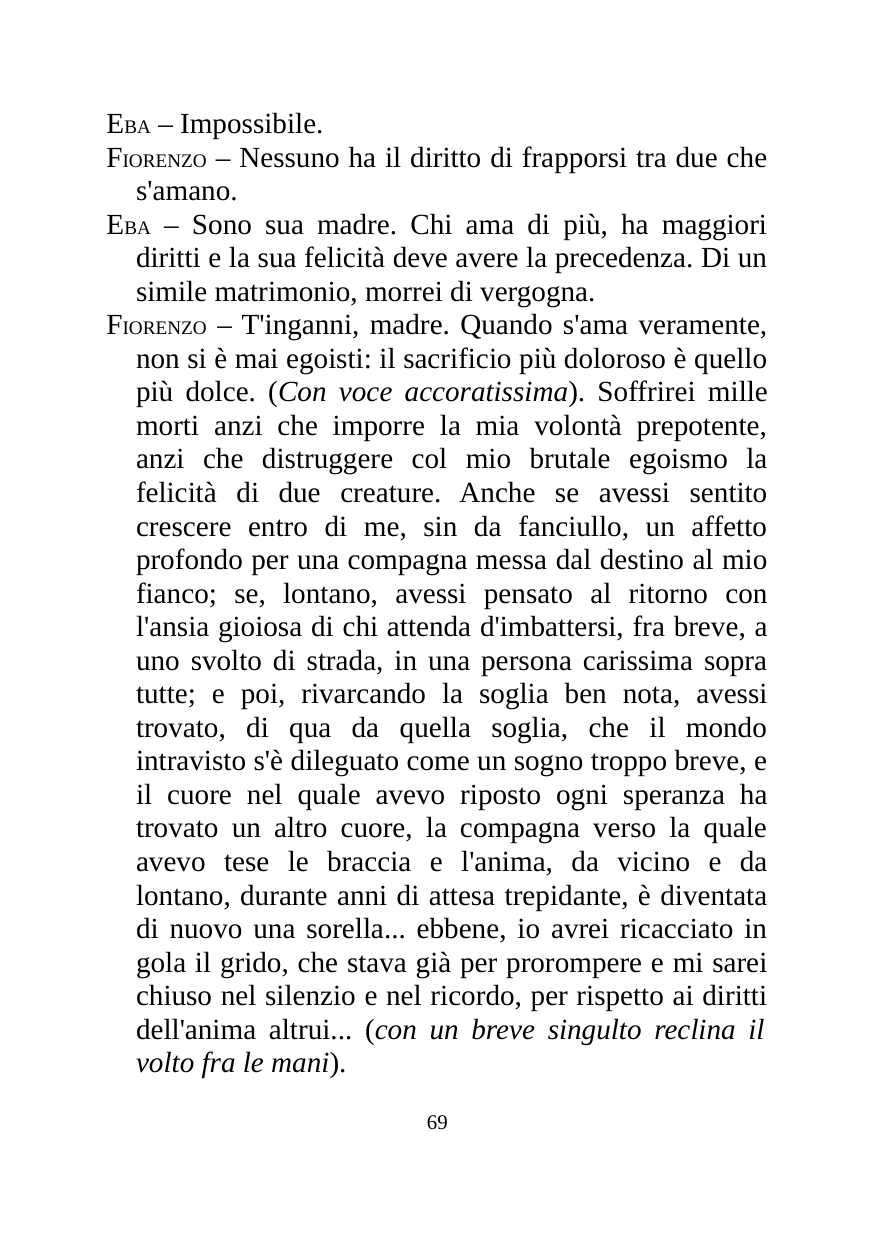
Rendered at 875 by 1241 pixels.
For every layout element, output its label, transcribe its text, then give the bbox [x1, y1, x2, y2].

text Eba – Impossibile. [106, 106, 768, 140]
text Fiorenzo – T'inganni, madre. Quando s'ama veramente, non si è mai egoisti: il sacrificio più doloroso è quello più dolce. (Con voce accoratissima). Soffrirei mille morti anzi che imporre la mia volontà prepotente, anzi che distruggere col mio brutale egoismo la felicità di due creature. Anche se avessi sentito crescere entro di me, sin da fanciullo, un affetto profondo per una compagna messa dal destino al mio fianco; se, lontano, avessi pensato al ritorno con l'ansia gioiosa di chi attenda d'imbattersi, fra breve, a uno svolto di strada, in una persona carissima sopra tutte; e poi, rivarcando la soglia ben nota, avessi trovato, di qua da quella soglia, che il mondo intravisto s'è dileguato come un sogno troppo breve, e il cuore nel quale avevo riposto ogni speranza ha trovato un altro cuore, la compagna verso la quale avevo tese le braccia e l'anima, da vicino e da lontano, durante anni di attesa trepidante, è diventata di nuovo una sorella... ebbene, io avrei ricacciato in gola il grido, che stava già per prorompere e mi sarei chiuso nel silenzio e nel ricordo, per rispetto ai diritti dell'anima altrui... (con un breve singulto reclina il volto fra le mani). [106, 307, 768, 1079]
text Eba – Sono sua madre. Chi ama di più, ha maggiori diritti e la sua felicità deve avere la precedenza. Di un simile matrimonio, morrei di vergogna. [106, 207, 768, 307]
text Fiorenzo – Nessuno ha il diritto di frapporsi tra due che s'amano. [106, 140, 768, 207]
